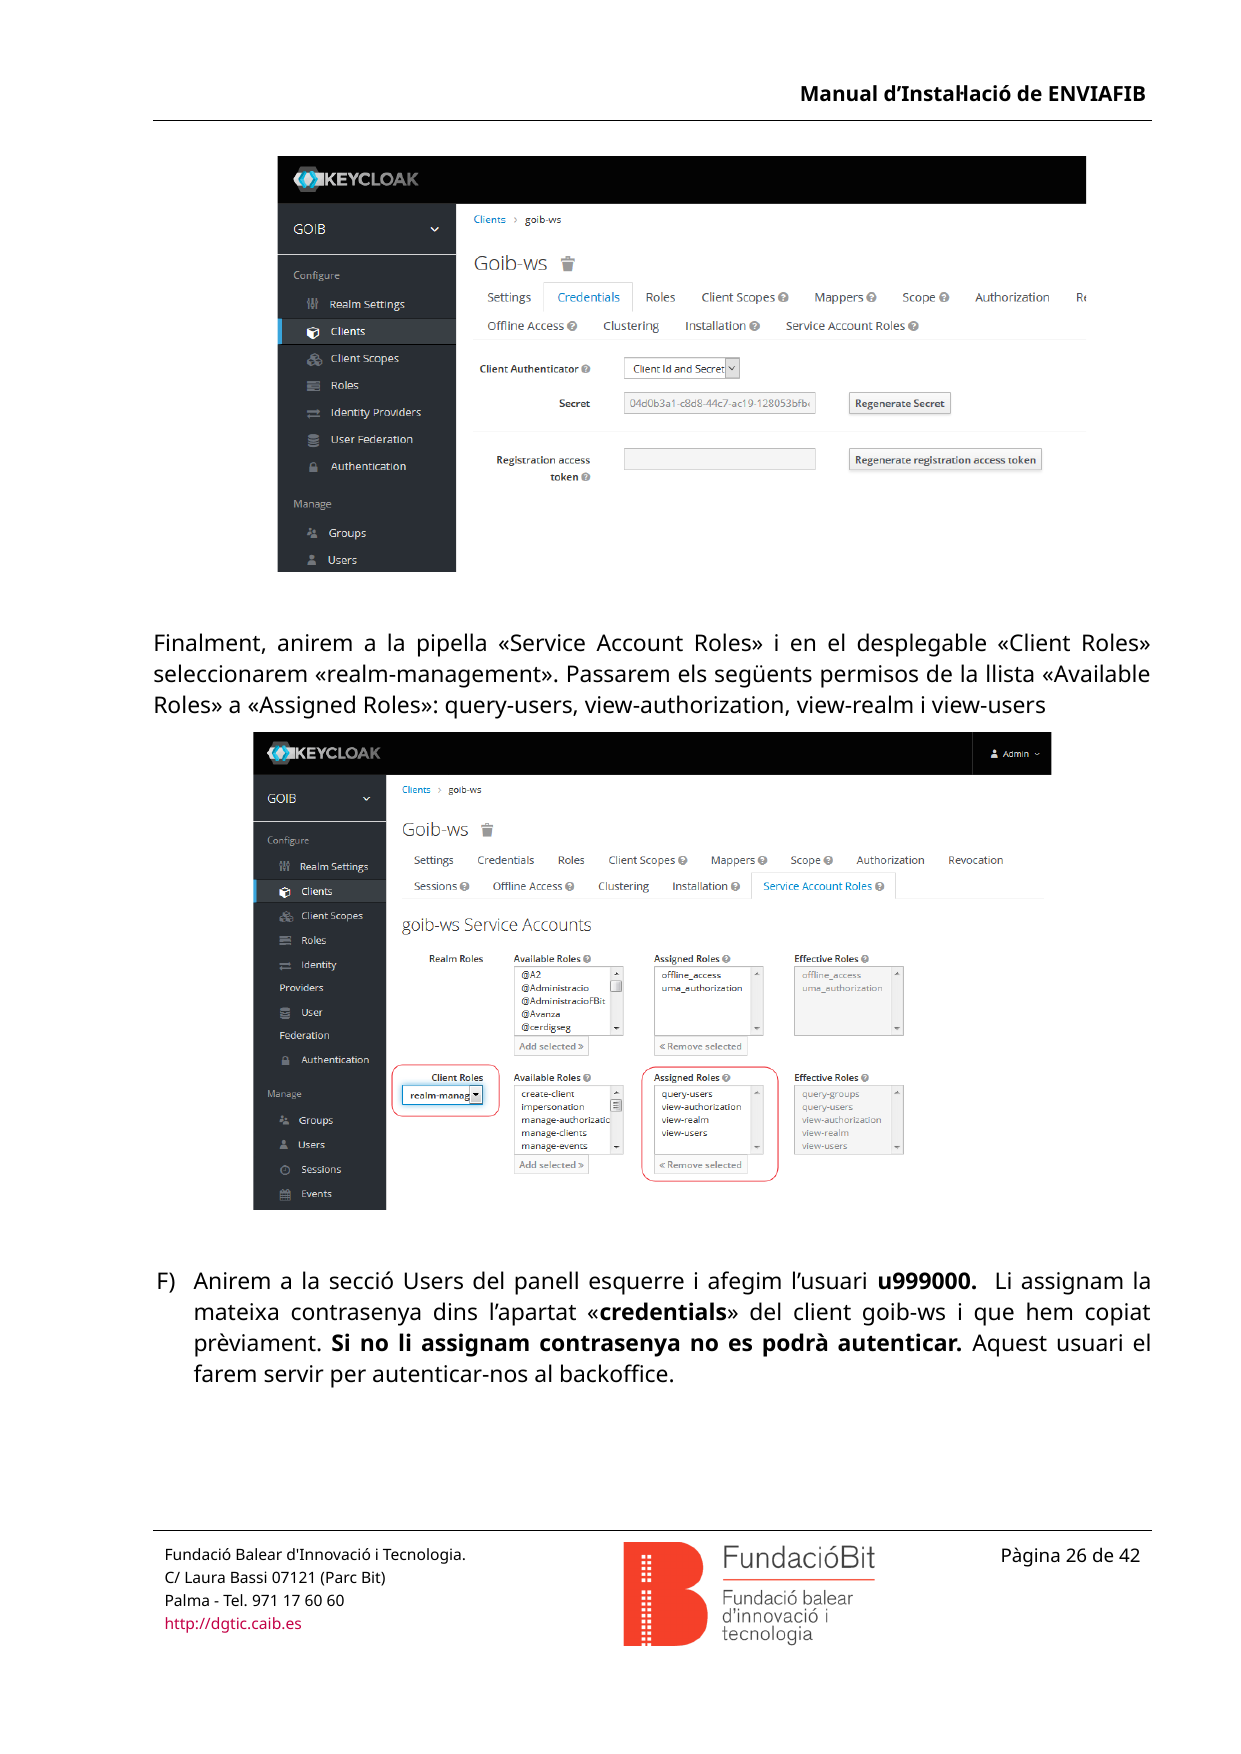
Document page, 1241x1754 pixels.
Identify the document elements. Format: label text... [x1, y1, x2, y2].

picture [253, 732, 1052, 1210]
list Anirem a la secció Users del panell esquerre i afegim l’usuari u999000. Li assignam la mateixa contrasenya dins l’apartat «credentials» del client goib-ws i que hem copiat prèviament. Si no li assignam contrasenya no es podrà autenticar. Aquest usuari el farem servir per autenticar-nos al backoffice. [156, 1265, 1152, 1390]
list Finalment, anirem a la pipella «Service Account Roles» i en el desplegable «Client Roles» seleccionarem «realm-management». Passarem els següents permisos de la llista «Available Roles» a «Assigned Roles»: query-users, view-authorization, view-realm i view-users [153, 627, 1152, 721]
picture [277, 156, 1087, 572]
picture [623, 1542, 875, 1646]
